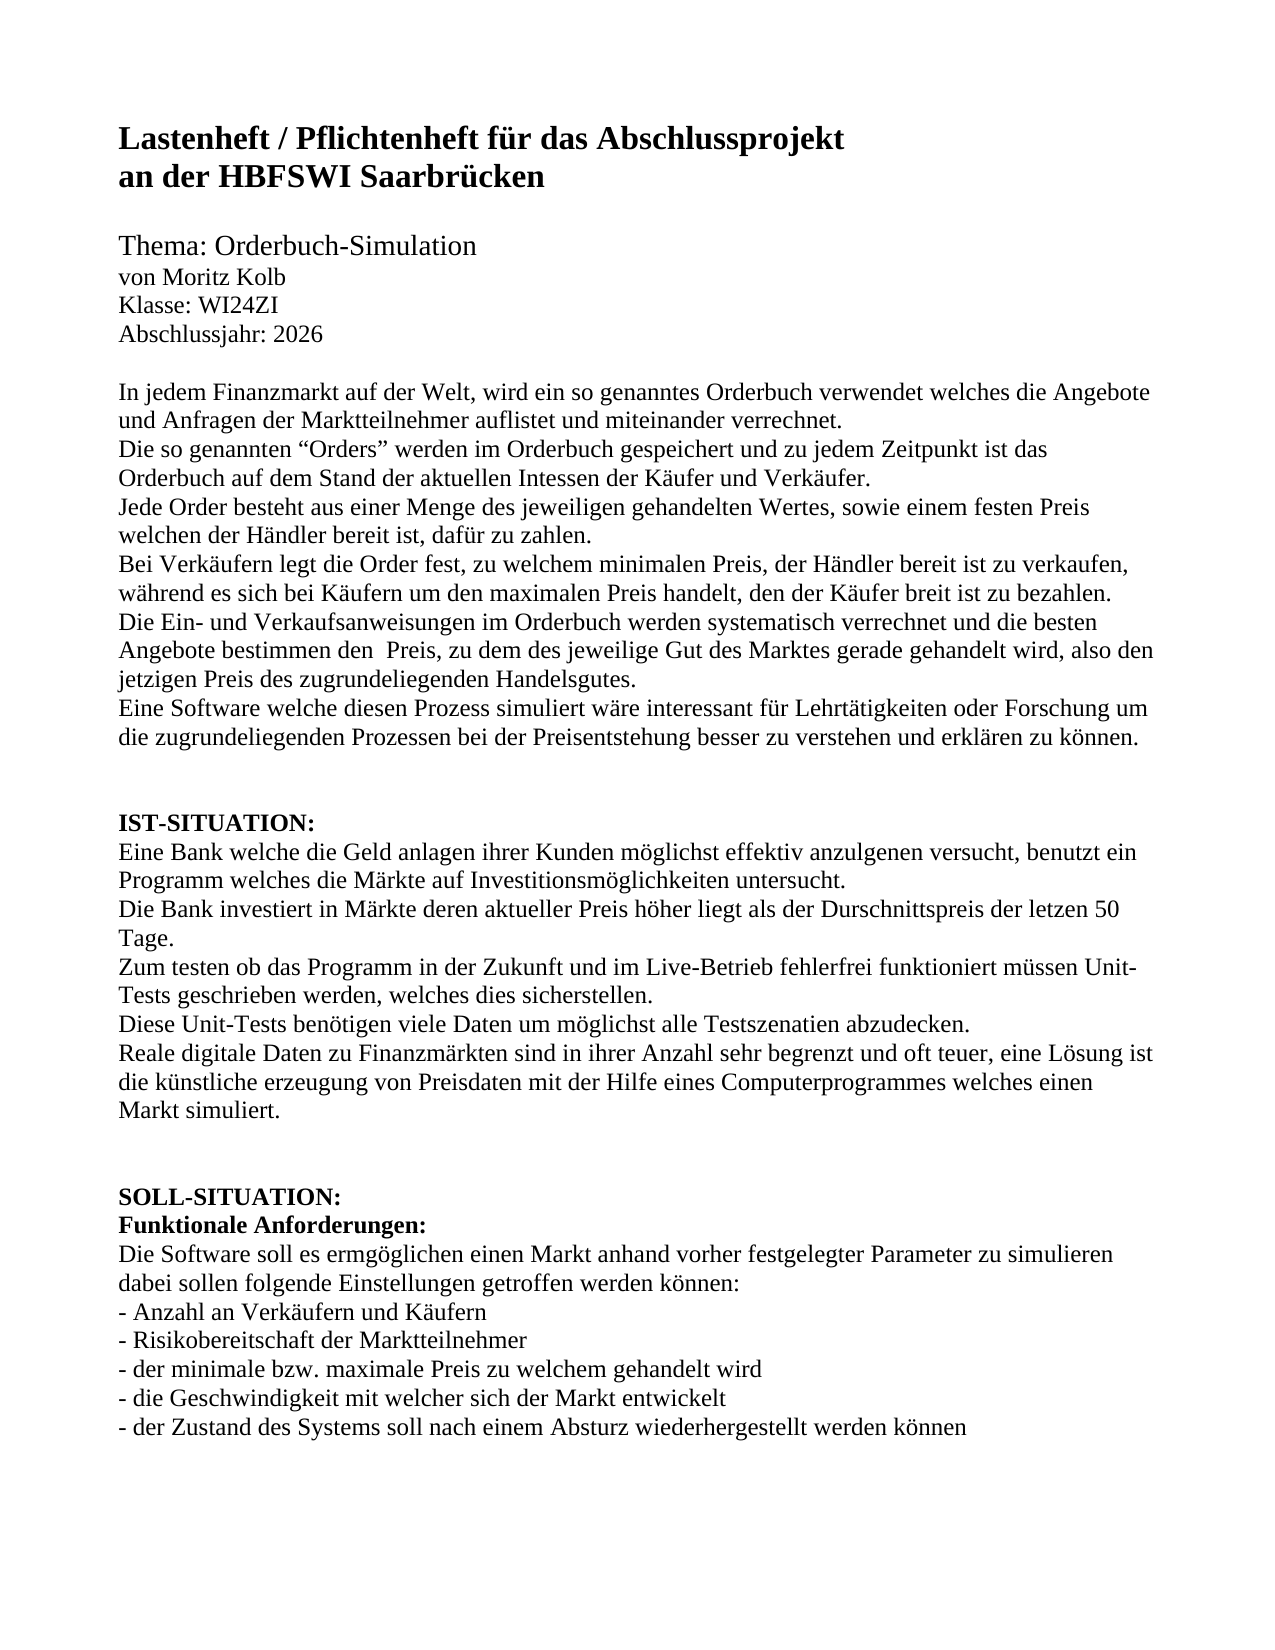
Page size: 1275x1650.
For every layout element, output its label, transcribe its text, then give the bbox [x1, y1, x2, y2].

text Jede Order besteht aus einer Menge des jeweiligen gehandelten Wertes, sowie einem festen Preis welchen der Händler bereit ist, dafür zu zahlen. [118, 492, 1157, 549]
text Bei Verkäufern legt die Order fest, zu welchem minimalen Preis, der Händler bereit ist zu verkaufen, während es sich bei Käufern um den maximalen Preis handelt, den der Käufer breit ist zu bezahlen. [118, 549, 1157, 607]
text - die Geschwindigkeit mit welcher sich der Markt entwickelt [118, 1383, 1157, 1412]
text - der minimale bzw. maximale Preis zu welchem gehandelt wird [118, 1354, 1157, 1383]
text Zum testen ob das Programm in der Zukunft und im Live-Betrieb fehlerfrei funktioniert müssen Unit-Tests geschrieben werden, welches dies sicherstellen. [118, 952, 1157, 1009]
text Abschlussjahr: 2026 [118, 319, 1157, 348]
text - Anzahl an Verkäufern und Käufern [118, 1297, 1157, 1326]
text Reale digitale Daten zu Finanzmärkten sind in ihrer Anzahl sehr begrenzt und oft teuer, eine Lösung ist die künstliche erzeugung von Preisdaten mit der Hilfe eines Computerprogrammes welches einen Markt simuliert. [118, 1038, 1157, 1124]
text Klasse: WI24ZI [118, 291, 1157, 319]
text Die Software soll es ermgöglichen einen Markt anhand vorher festgelegter Parameter zu simulieren [118, 1239, 1157, 1268]
text Funktionale Anforderungen: [118, 1211, 1157, 1239]
text Diese Unit-Tests benötigen viele Daten um möglichst alle Testszenatien abzudecken. [118, 1009, 1157, 1038]
text - Risikobereitschaft der Marktteilnehmer [118, 1326, 1157, 1354]
text In jedem Finanzmarkt auf der Welt, wird ein so genanntes Orderbuch verwendet welches die Angebote und Anfragen der Marktteilnehmer auflistet und miteinander verrechnet. [118, 377, 1157, 434]
text IST-SITUATION: [118, 808, 1157, 837]
text Lastenheft / Pflichtenheft für das Abschlussprojekt [118, 118, 1157, 156]
text - der Zustand des Systems soll nach einem Absturz wiederhergestellt werden können [118, 1412, 1157, 1441]
text Thema: Orderbuch-Simulation [118, 228, 1157, 262]
text von Moritz Kolb [118, 262, 1157, 291]
text an der HBFSWI Saarbrücken [118, 156, 1157, 195]
text SOLL-SITUATION: [118, 1182, 1157, 1211]
text Die Bank investiert in Märkte deren aktueller Preis höher liegt als der Durschnittspreis der letzen 50 Tage. [118, 894, 1157, 952]
text Die so genannten “Orders” werden im Orderbuch gespeichert und zu jedem Zeitpunkt ist das Orderbuch auf dem Stand der aktuellen Intessen der Käufer und Verkäufer. [118, 434, 1157, 492]
text Eine Software welche diesen Prozess simuliert wäre interessant für Lehrtätigkeiten oder Forschung um die zugrundeliegenden Prozessen bei der Preisentstehung besser zu verstehen und erklären zu können. [118, 693, 1157, 751]
text Die Ein- und Verkaufsanweisungen im Orderbuch werden systematisch verrechnet und die besten Angebote bestimmen den Preis, zu dem des jeweilige Gut des Marktes gerade gehandelt wird, also den jetzigen Preis des zugrundeliegenden Handelsgutes. [118, 607, 1157, 693]
text dabei sollen folgende Einstellungen getroffen werden können: [118, 1268, 1157, 1297]
text Eine Bank welche die Geld anlagen ihrer Kunden möglichst effektiv anzulgenen versucht, benutzt ein Programm welches die Märkte auf Investitionsmöglichkeiten untersucht. [118, 837, 1157, 894]
